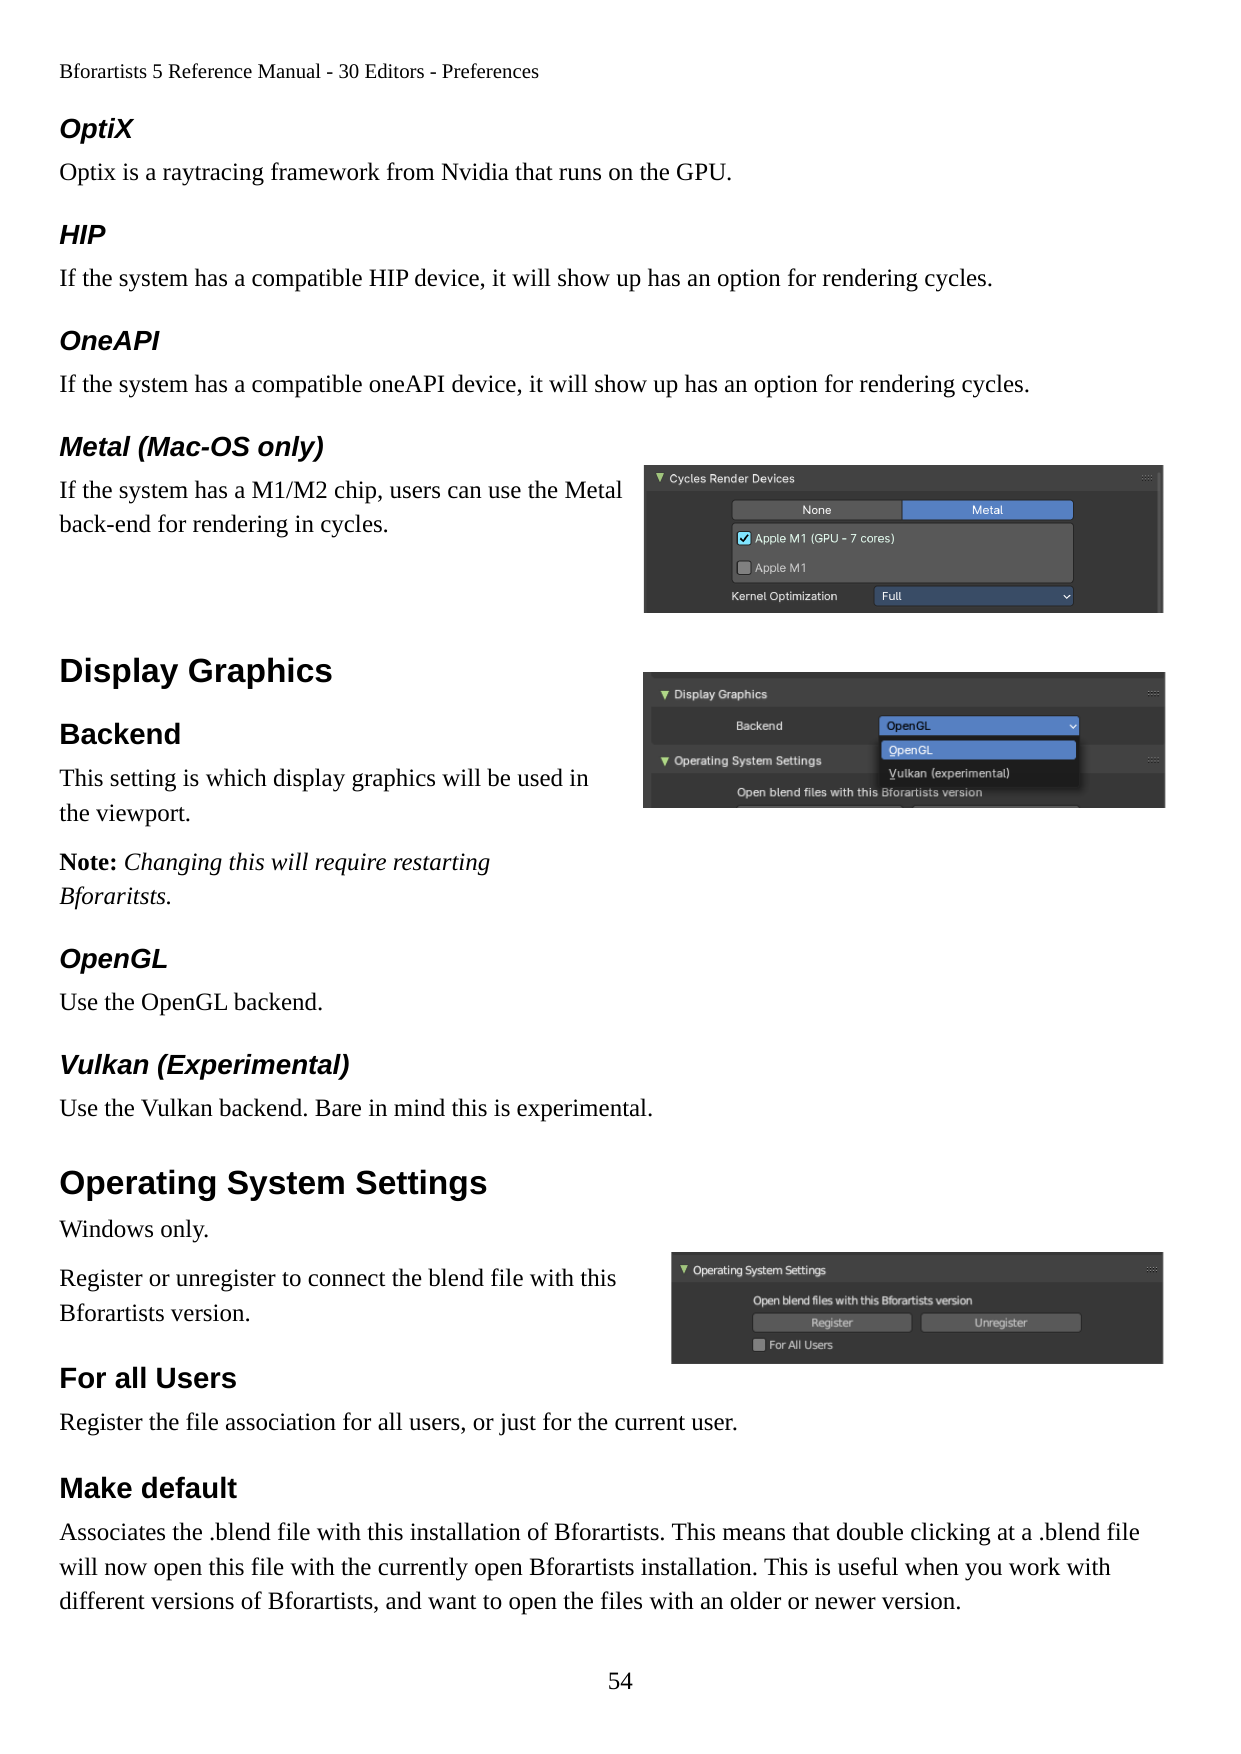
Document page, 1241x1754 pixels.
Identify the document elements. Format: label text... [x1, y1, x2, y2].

text Use the OpenGL backend. [59, 987, 1181, 1016]
text Register the file association for all users, or just for the current user. [59, 1407, 1181, 1436]
subtitle Operating System Settings [59, 1163, 1181, 1202]
subtitle Metal (Mac-OS only) [59, 430, 1181, 462]
subtitle OneAPI [59, 324, 1181, 356]
text If the system has a compatible oneAPI device, it will show up has an option for rendering cycles. [59, 369, 1181, 398]
text Associates the .blend file with this installation of Bforartists. This means that double clicking at a .blend file will now open this file with the currently open Bforartists installation. This is useful when you work with different versions of Bforartists, and want to open the files with an older or newer version. [59, 1517, 1181, 1615]
subtitle For all Users [59, 1361, 1181, 1395]
subtitle OpenGL [59, 943, 1181, 974]
text Note: Changing this will require restarting Bforaritsts. [59, 847, 1181, 910]
text Use the Vulkan backend. Bare in mind this is experimental. [59, 1093, 1181, 1122]
text If the system has a M1/M2 chip, users can use the Metal back-end for rendering in cycles. [59, 475, 643, 538]
text Optix is a raytracing framework from Nvidia that runs on the GPU. [59, 157, 1181, 186]
picture [643, 672, 1166, 808]
subtitle Vulkan (Experimental) [59, 1049, 1181, 1081]
text Register or unregister to connect the blend file with this Bforartists version. [59, 1263, 671, 1326]
subtitle [1166, 717, 1181, 751]
picture [671, 1252, 1164, 1364]
subtitle Backend [59, 717, 643, 751]
subtitle OptiX [59, 113, 1181, 144]
text This setting is which display graphics will be used in the viewport. [59, 763, 1181, 826]
text Windows only. [59, 1214, 1181, 1243]
subtitle Make default [59, 1471, 1181, 1505]
subtitle Display Graphics [59, 651, 1181, 690]
subtitle HIP [59, 218, 1181, 250]
text If the system has a compatible HIP device, it will show up has an option for rendering cycles. [59, 263, 1181, 292]
picture [643, 465, 1164, 613]
